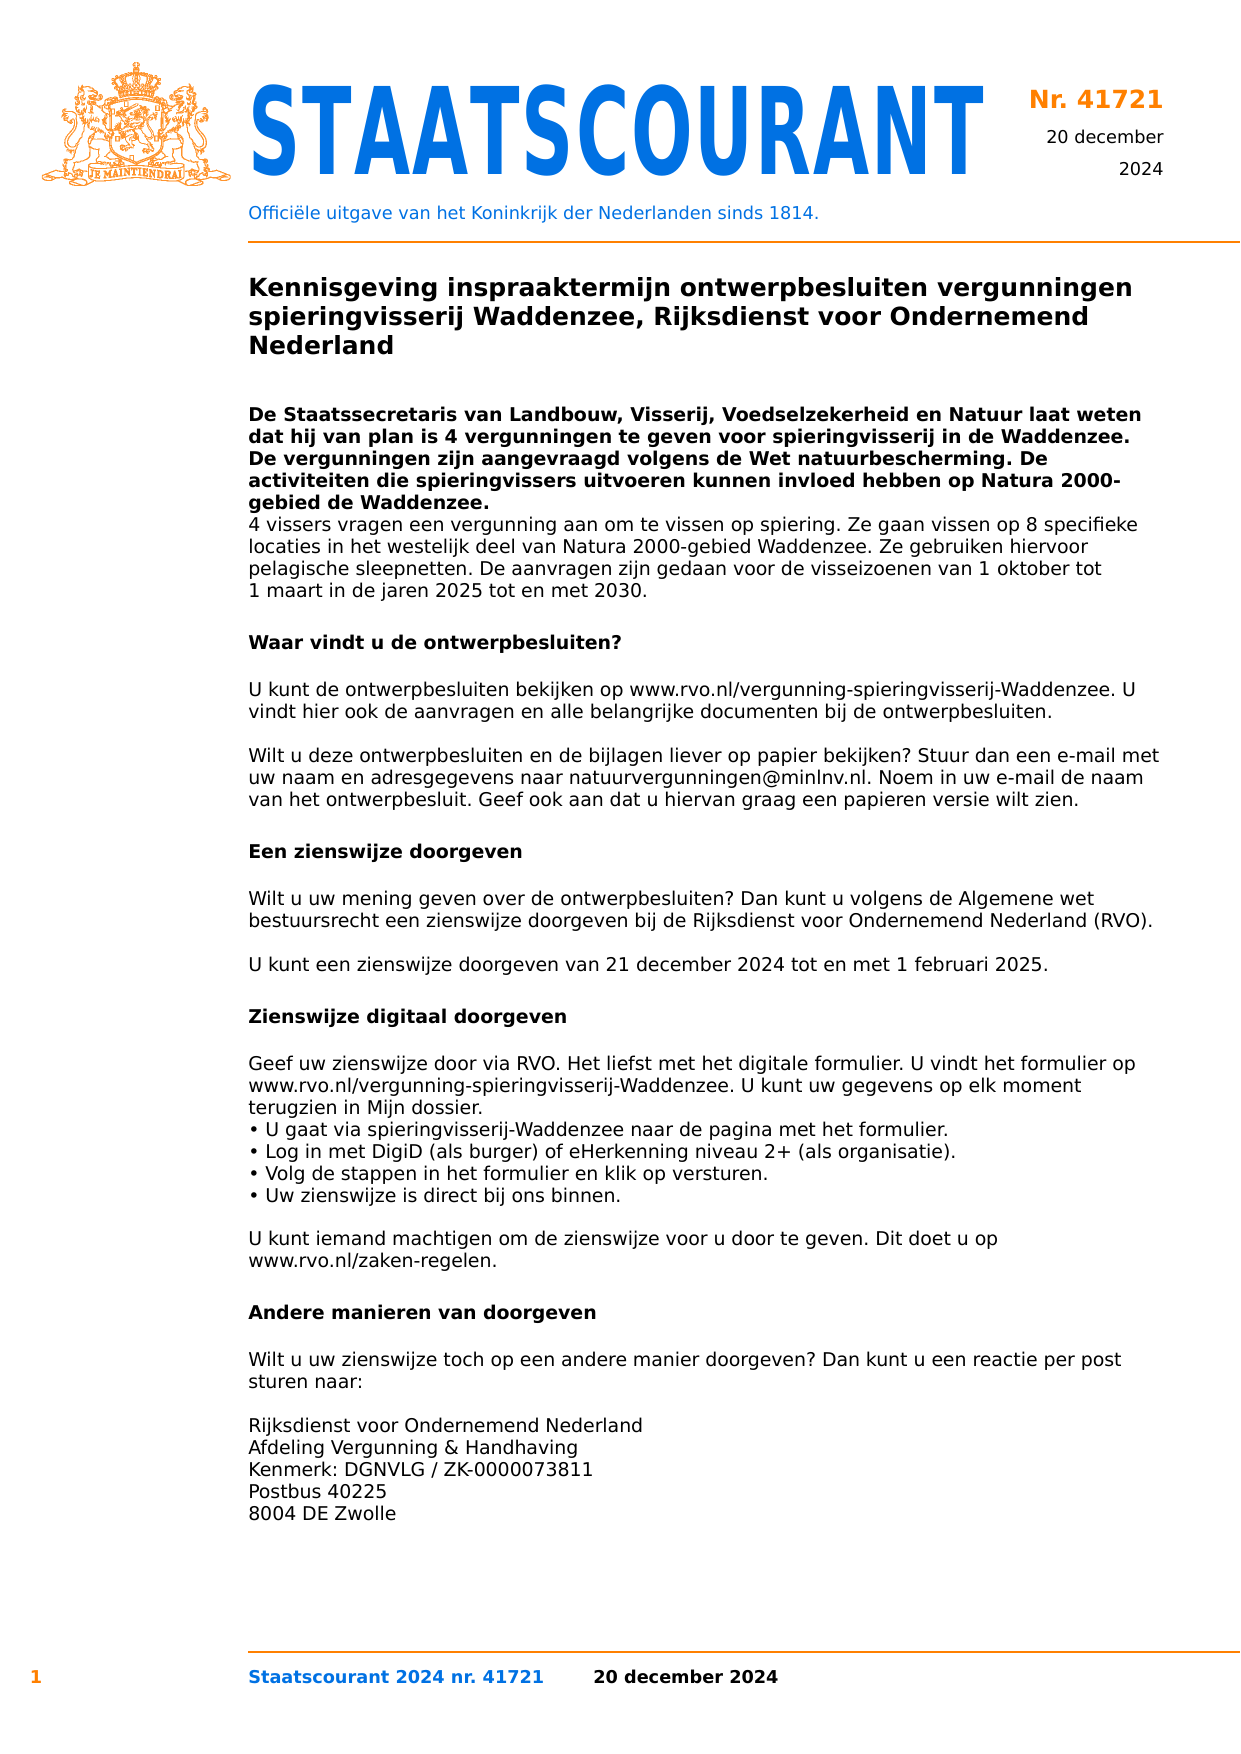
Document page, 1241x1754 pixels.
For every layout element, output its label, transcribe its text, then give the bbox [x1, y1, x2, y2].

text Afdeling Vergunning & Handhaving [248, 1437, 1163, 1459]
table_header STAATSCOURANT [248, 62, 998, 203]
picture [41, 62, 231, 186]
table_header Nr. 41721 [998, 62, 1240, 121]
table_cell Officiële uitgave van het Koninkrijk der Nederlanden sinds 1814. [248, 203, 1240, 241]
subtitle Kennisgeving inspraaktermijn ontwerpbesluiten vergunningen spieringvisserij Waddenzee, Rijksdienst voor Ondernemend Nederland [248, 273, 1163, 361]
text 4 vissers vragen een vergunning aan om te vissen op spiering. Ze gaan vissen op 8 specifieke locaties in het westelijk deel van Natura 2000-gebied Waddenzee. Ze gebruiken hiervoor pelagische sleepnetten. De aanvragen zijn gedaan voor de visseizoenen van 1 oktober tot 1 maart in de jaren 2025 tot en met 2030. [248, 514, 1163, 602]
subtitle Andere manieren van doorgeven [248, 1302, 1163, 1324]
text • Volg de stappen in het formulier en klik op versturen. [248, 1162, 1163, 1184]
text Rijksdienst voor Ondernemend Nederland [248, 1415, 1163, 1437]
text U kunt een zienswijze doorgeven van 21 december 2024 tot en met 1 februari 2025. [248, 954, 1163, 976]
text U kunt de ontwerpbesluiten bekijken op www.rvo.nl/vergunning-spieringvisserij-Waddenzee. U vindt hier ook de aanvragen en alle belangrijke documenten bij de ontwerpbesluiten. [248, 679, 1163, 723]
text Geef uw zienswijze door via RVO. Het liefst met het digitale formulier. U vindt het formulier op www.rvo.nl/vergunning-spieringvisserij-Waddenzee. U kunt uw gegevens op elk moment terugzien in Mijn dossier. [248, 1053, 1163, 1118]
table_cell 2024 [998, 153, 1240, 203]
text Kenmerk: DGNVLG / ZK-0000073811 [248, 1459, 1163, 1481]
text • U gaat via spieringvisserij-Waddenzee naar de pagina met het formulier. [248, 1118, 1163, 1141]
subtitle Zienswijze digitaal doorgeven [248, 1006, 1163, 1028]
subtitle Waar vindt u de ontwerpbesluiten? [248, 632, 1163, 654]
text 8004 DE Zwolle [248, 1503, 1163, 1525]
text U kunt iemand machtigen om de zienswijze voor u door te geven. Dit doet u op www.rvo.nl/zaken-regelen. [248, 1228, 1163, 1272]
text Wilt u uw mening geven over de ontwerpbesluiten? Dan kunt u volgens de Algemene wet bestuursrecht een zienswijze doorgeven bij de Rijksdienst voor Ondernemend Nederland (RVO). [248, 888, 1163, 932]
table_cell 20 december [998, 121, 1240, 153]
table_header [25, 62, 248, 241]
text De Staatssecretaris van Landbouw, Visserij, Voedselzekerheid en Natuur laat weten dat hij van plan is 4 vergunningen te geven voor spieringvisserij in de Waddenzee. De vergunningen zijn aangevraagd volgens de Wet natuurbescherming. De activiteiten die spieringvissers uitvoeren kunnen invloed hebben op Natura 2000-gebied de Waddenzee. [248, 404, 1163, 514]
text Postbus 40225 [248, 1481, 1163, 1503]
subtitle Een zienswijze doorgeven [248, 841, 1163, 863]
text • Log in met DigiD (als burger) of eHerkenning niveau 2+ (als organisatie). [248, 1141, 1163, 1162]
text Wilt u uw zienswijze toch op een andere manier doorgeven? Dan kunt u een reactie per post sturen naar: [248, 1349, 1163, 1393]
text Wilt u deze ontwerpbesluiten en de bijlagen liever op papier bekijken? Stuur dan een e-mail met uw naam en adresgegevens naar natuurvergunningen@minlnv.nl. Noem in uw e-mail de naam van het ontwerpbesluit. Geef ook aan dat u hiervan graag een papieren versie wilt zien. [248, 745, 1163, 811]
text • Uw zienswijze is direct bij ons binnen. [248, 1184, 1163, 1206]
